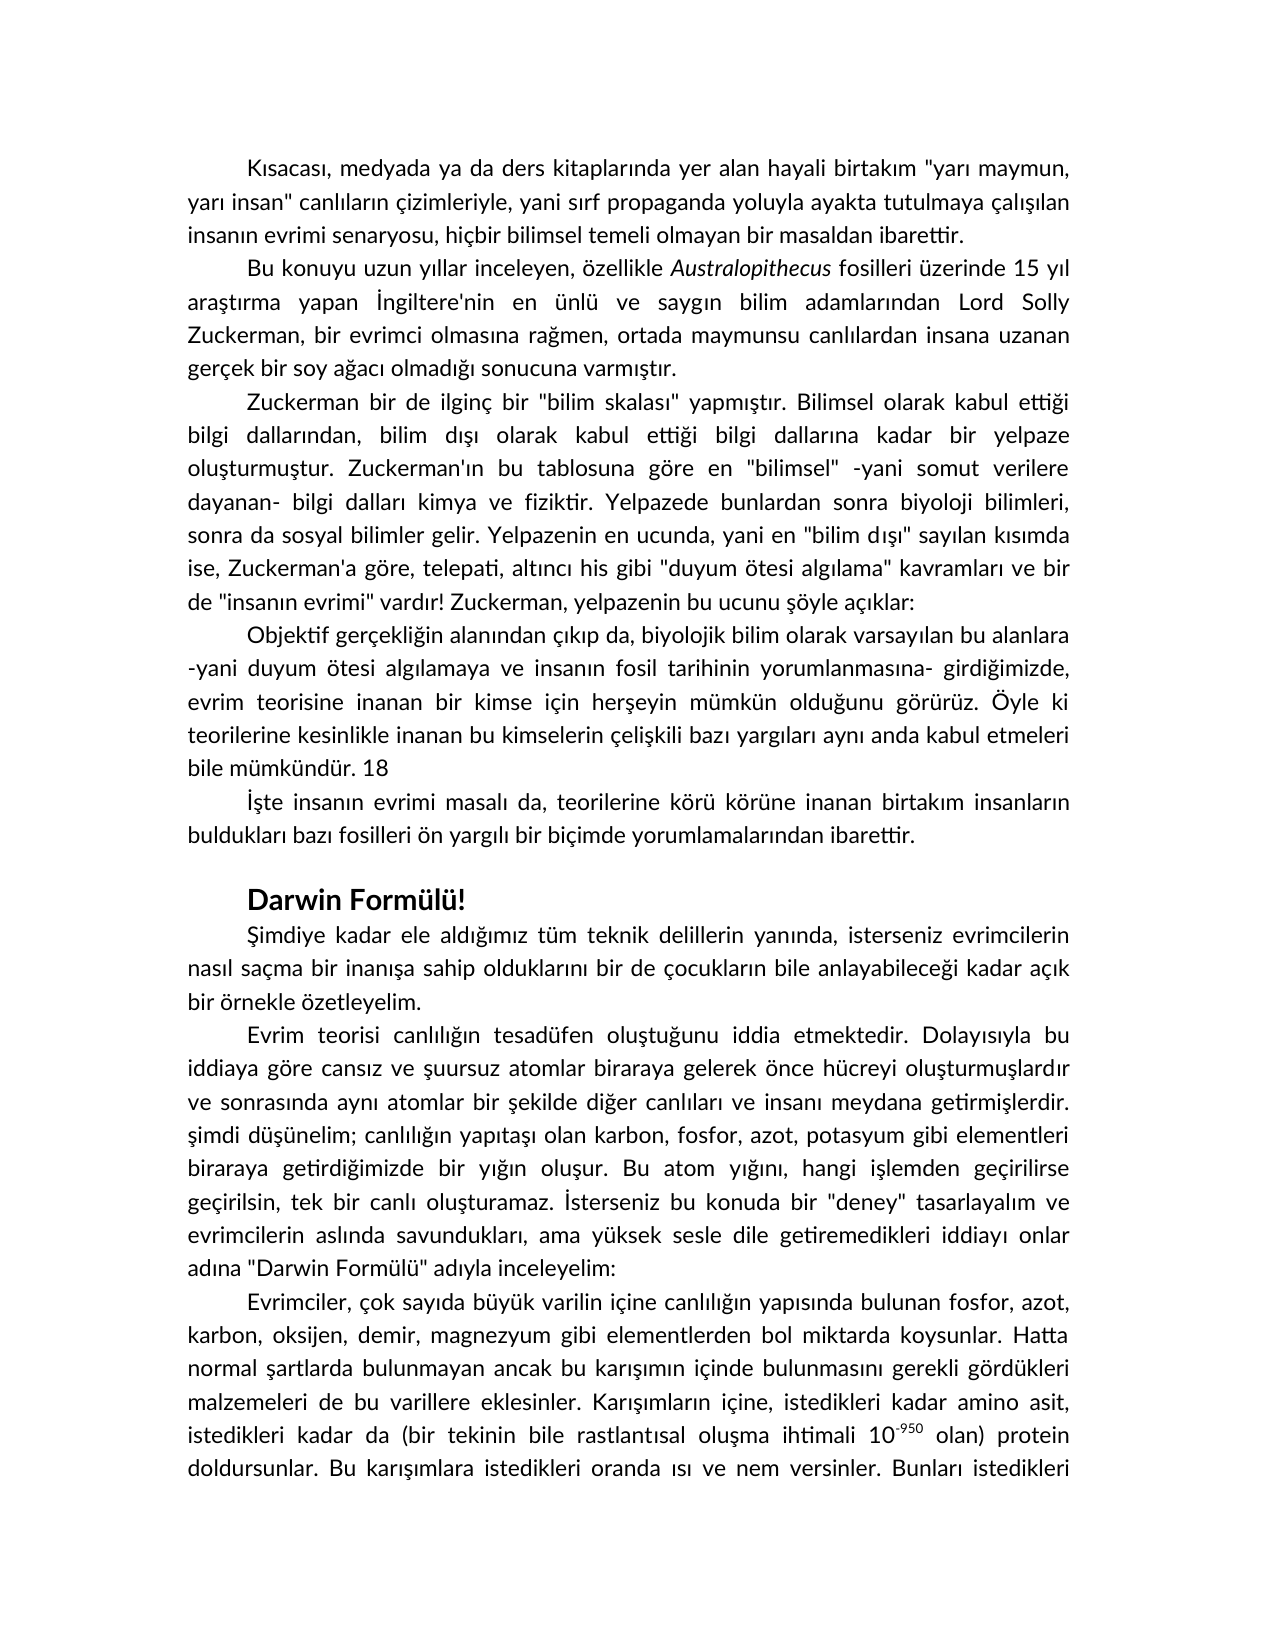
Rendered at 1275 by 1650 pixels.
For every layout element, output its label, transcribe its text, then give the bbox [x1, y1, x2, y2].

text Objektif gerçekliğin alanından çıkıp da, biyolojik bilim olarak varsayılan bu alanlara -yani duyum ötesi algılamaya ve insanın fosil tarihinin yorumlanmasına- girdiğimizde, evrim teorisine inanan bir kimse için herşeyin mümkün olduğunu görürüz. Öyle ki teorilerine kesinlikle inanan bu kimselerin çelişkili bazı yargıları aynı anda kabul etmeleri bile mümkündür. 18 [187, 617, 1070, 783]
text Darwin Formülü! [187, 883, 1070, 917]
text Evrimciler, çok sayıda büyük varilin içine canlılığın yapısında bulunan fosfor, azot, karbon, oksijen, demir, magnezyum gibi elementlerden bol miktarda koysunlar. Hatta normal şartlarda bulunmayan ancak bu karışımın içinde bulunmasını gerekli gördükleri malzemeleri de bu varillere eklesinler. Karışımların içine, istedikleri kadar amino asit, istedikleri kadar da (bir tekinin bile rastlantısal oluşma ihtimali 10-950 olan) protein doldursunlar. Bu karışımlara istedikleri oranda ısı ve nem versinler. Bunları istedikleri [187, 1283, 1070, 1483]
text Kısacası, medyada ya da ders kitaplarında yer alan hayali birtakım "yarı maymun, yarı insan" canlıların çizimleriyle, yani sırf propaganda yoluyla ayakta tutulmaya çalışılan insanın evrimi senaryosu, hiçbir bilimsel temeli olmayan bir masaldan ibarettir. [187, 150, 1070, 250]
text Şimdiye kadar ele aldığımız tüm teknik delillerin yanında, isterseniz evrimcilerin nasıl saçma bir inanışa sahip olduklarını bir de çocukların bile anlayabileceği kadar açık bir örnekle özetleyelim. [187, 917, 1070, 1017]
text İşte insanın evrimi masalı da, teorilerine körü körüne inanan birtakım insanların buldukları bazı fosilleri ön yargılı bir biçimde yorumlamalarından ibarettir. [187, 783, 1070, 850]
text Bu konuyu uzun yıllar inceleyen, özellikle Australopithecus fosilleri üzerinde 15 yıl araştırma yapan İngiltere'nin en ünlü ve saygın bilim adamlarından Lord Solly Zuckerman, bir evrimci olmasına rağmen, ortada maymunsu canlılardan insana uzanan gerçek bir soy ağacı olmadığı sonucuna varmıştır. [187, 250, 1070, 383]
text Evrim teorisi canlılığın tesadüfen oluştuğunu iddia etmektedir. Dolayısıyla bu iddiaya göre cansız ve şuursuz atomlar biraraya gelerek önce hücreyi oluşturmuşlardır ve sonrasında aynı atomlar bir şekilde diğer canlıları ve insanı meydana getirmişlerdir. şimdi düşünelim; canlılığın yapıtaşı olan karbon, fosfor, azot, potasyum gibi elementleri biraraya getirdiğimizde bir yığın oluşur. Bu atom yığını, hangi işlemden geçirilirse geçirilsin, tek bir canlı oluşturamaz. İsterseniz bu konuda bir "deney" tasarlayalım ve evrimcilerin aslında savundukları, ama yüksek sesle dile getiremedikleri iddiayı onlar adına "Darwin Formülü" adıyla inceleyelim: [187, 1017, 1070, 1283]
text Zuckerman bir de ilginç bir "bilim skalası" yapmıştır. Bilimsel olarak kabul ettiği bilgi dallarından, bilim dışı olarak kabul ettiği bilgi dallarına kadar bir yelpaze oluşturmuştur. Zuckerman'ın bu tablosuna göre en "bilimsel" -yani somut verilere dayanan- bilgi dalları kimya ve fiziktir. Yelpazede bunlardan sonra biyoloji bilimleri, sonra da sosyal bilimler gelir. Yelpazenin en ucunda, yani en "bilim dışı" sayılan kısımda ise, Zuckerman'a göre, telepati, altıncı his gibi "duyum ötesi algılama" kavramları ve bir de "insanın evrimi" vardır! Zuckerman, yelpazenin bu ucunu şöyle açıklar: [187, 383, 1070, 617]
